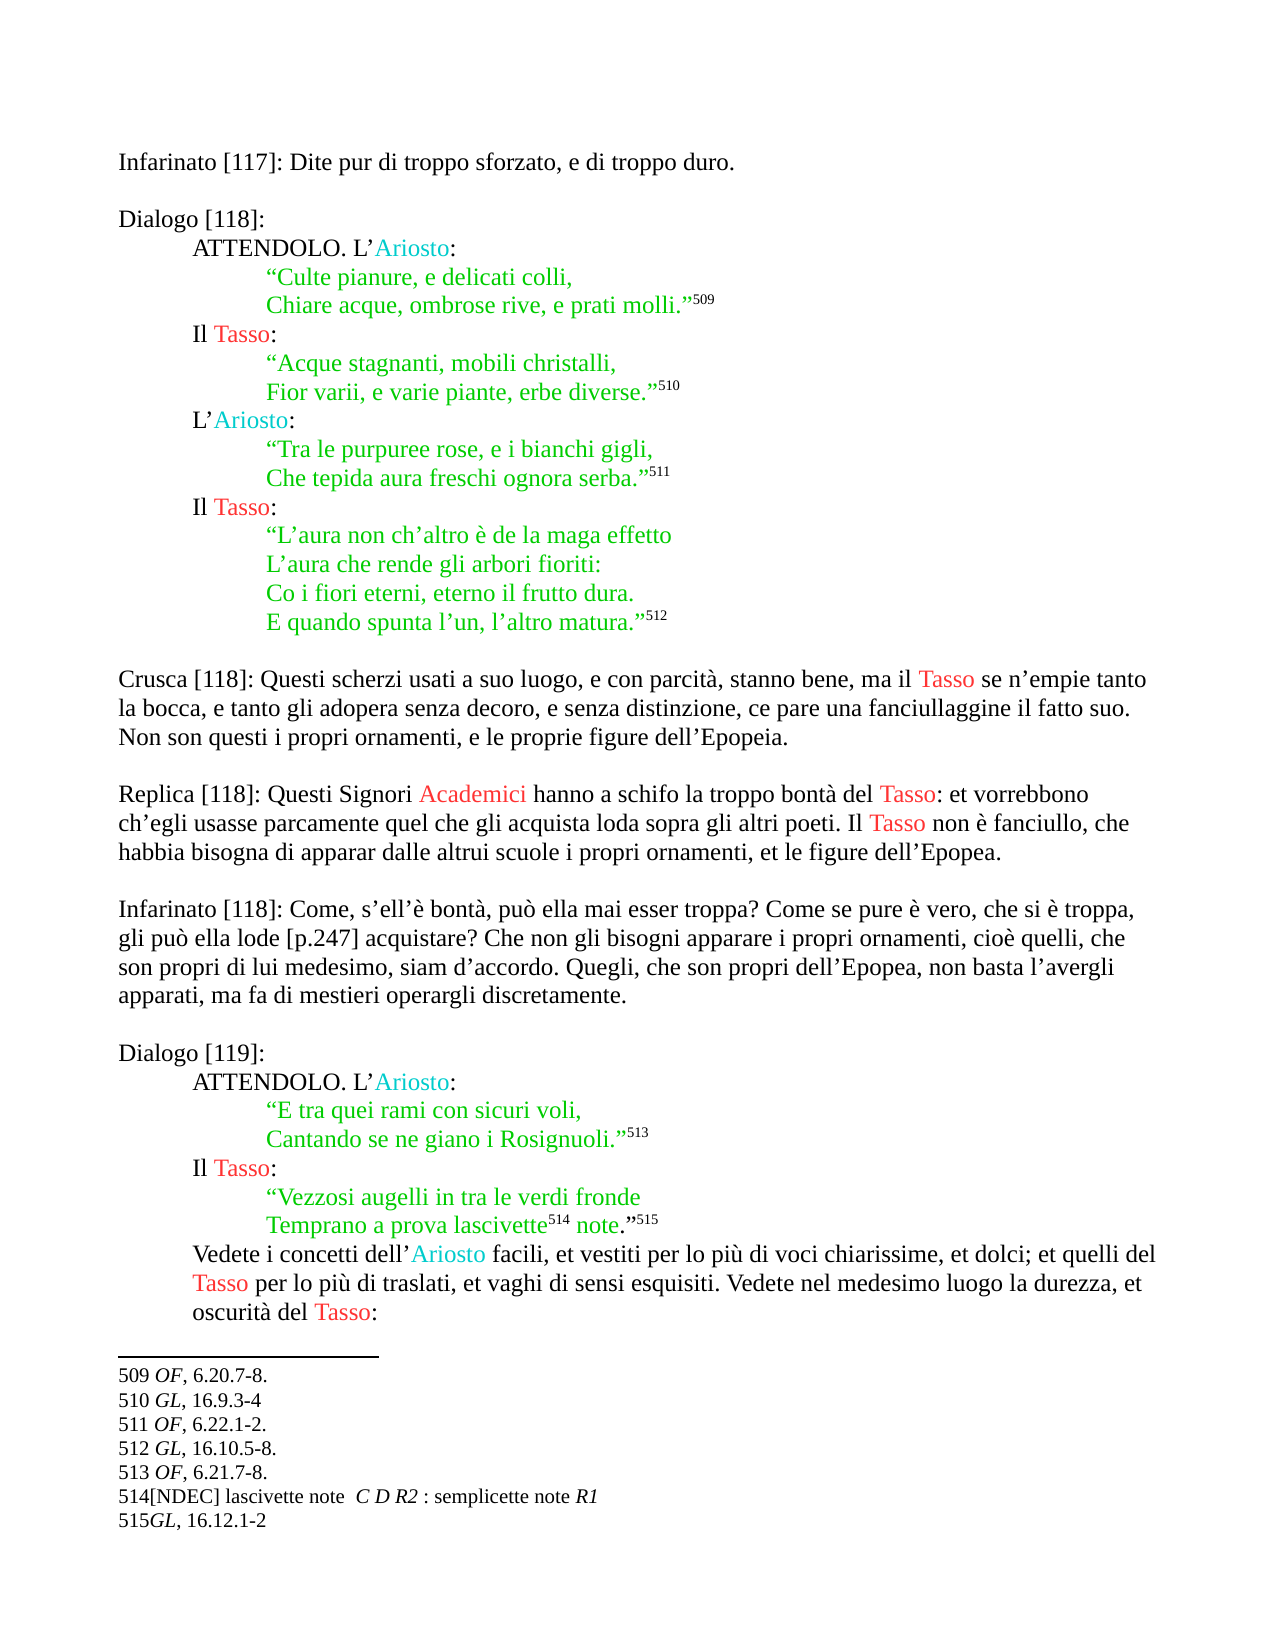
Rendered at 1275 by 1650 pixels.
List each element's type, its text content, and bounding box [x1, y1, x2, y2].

text E quando spunta l’un, l’altro matura.” [192, 607, 1157, 636]
text “Acque stagnanti, mobili christalli, [192, 348, 1157, 377]
text Infarinato [117]: Dite pur di troppo sforzato, e di troppo duro. [118, 147, 1157, 176]
text Replica [118]: Questi Signori Academici hanno a schifo la troppo bontà del Tasso: et vorrebbono ch’egli usasse parcamente quel che gli acquista loda sopra gli altri poeti. Il Tasso non è fanciullo, che habbia bisogna di apparar dalle altrui scuole i propri ornamenti, et le figure dell’Epopea. [118, 779, 1157, 866]
text GL, 16.9.3-4 [118, 1387, 1157, 1412]
text “L’aura non ch’altro è de la maga effetto [192, 521, 1157, 549]
text “E tra quei rami con sicuri voli, [192, 1096, 1157, 1124]
text OF, 6.22.1-2. [118, 1412, 1157, 1436]
text Chiare acque, ombrose rive, e prati molli.” [192, 291, 1157, 319]
text Il Tasso: [192, 492, 1157, 521]
text Il Tasso: [192, 1153, 1157, 1182]
text Dialogo [119]: [118, 1038, 1157, 1067]
text Temprano a prova lascivette note.” [192, 1211, 1157, 1239]
text [NDEC] lascivette note C D R2 : semplicette note R1 [118, 1484, 1157, 1508]
text OF, 6.21.7-8. [118, 1460, 1157, 1484]
text ATTENDOLO. L’Ariosto: [192, 1067, 1157, 1096]
text OF, 6.20.7-8. [118, 1363, 1157, 1387]
text “Tra le purpuree rose, e i bianchi gigli, [192, 434, 1157, 463]
text Crusca [118]: Questi scherzi usati a suo luogo, e con parcità, stanno bene, ma il Tasso se n’empie tanto la bocca, e tanto gli adopera senza decoro, e senza distinzione, ce pare una fanciullaggine il fatto suo. Non son questi i propri ornamenti, e le proprie figure dell’Epopeia. [118, 664, 1157, 751]
text GL, 16.10.5-8. [118, 1436, 1157, 1460]
text ATTENDOLO. L’Ariosto: [192, 233, 1157, 262]
text L’aura che rende gli arbori fioriti: [192, 549, 1157, 578]
text Cantando se ne giano i Rosignuoli.” [192, 1124, 1157, 1153]
text “Culte pianure, e delicati colli, [192, 262, 1157, 291]
text Che tepida aura freschi ognora serba.” [192, 463, 1157, 492]
text Fior varii, e varie piante, erbe diverse.” [192, 377, 1157, 406]
text “Vezzosi augelli in tra le verdi fronde [192, 1182, 1157, 1211]
text Co i fiori eterni, eterno il frutto dura. [192, 578, 1157, 607]
text GL, 16.12.1-2 [118, 1508, 1157, 1532]
text L’Ariosto: [192, 406, 1157, 434]
text Dialogo [118]: [118, 204, 1157, 233]
text Vedete i concetti dell’Ariosto facili, et vestiti per lo più di voci chiarissime, et dolci; et quelli del Tasso per lo più di traslati, et vaghi di sensi esquisiti. Vedete nel medesimo luogo la durezza, et oscurità del Tasso: [192, 1239, 1157, 1326]
text Infarinato [118]: Come, s’ell’è bontà, può ella mai esser troppa? Come se pure è vero, che si è troppa, gli può ella lode [p.247] acquistare? Che non gli bisogni apparare i propri ornamenti, cioè quelli, che son propri di lui medesimo, siam d’accordo. Quegli, che son propri dell’Epopea, non basta l’avergli apparati, ma fa di mestieri operargli discretamente. [118, 894, 1157, 1009]
text Il Tasso: [192, 319, 1157, 348]
